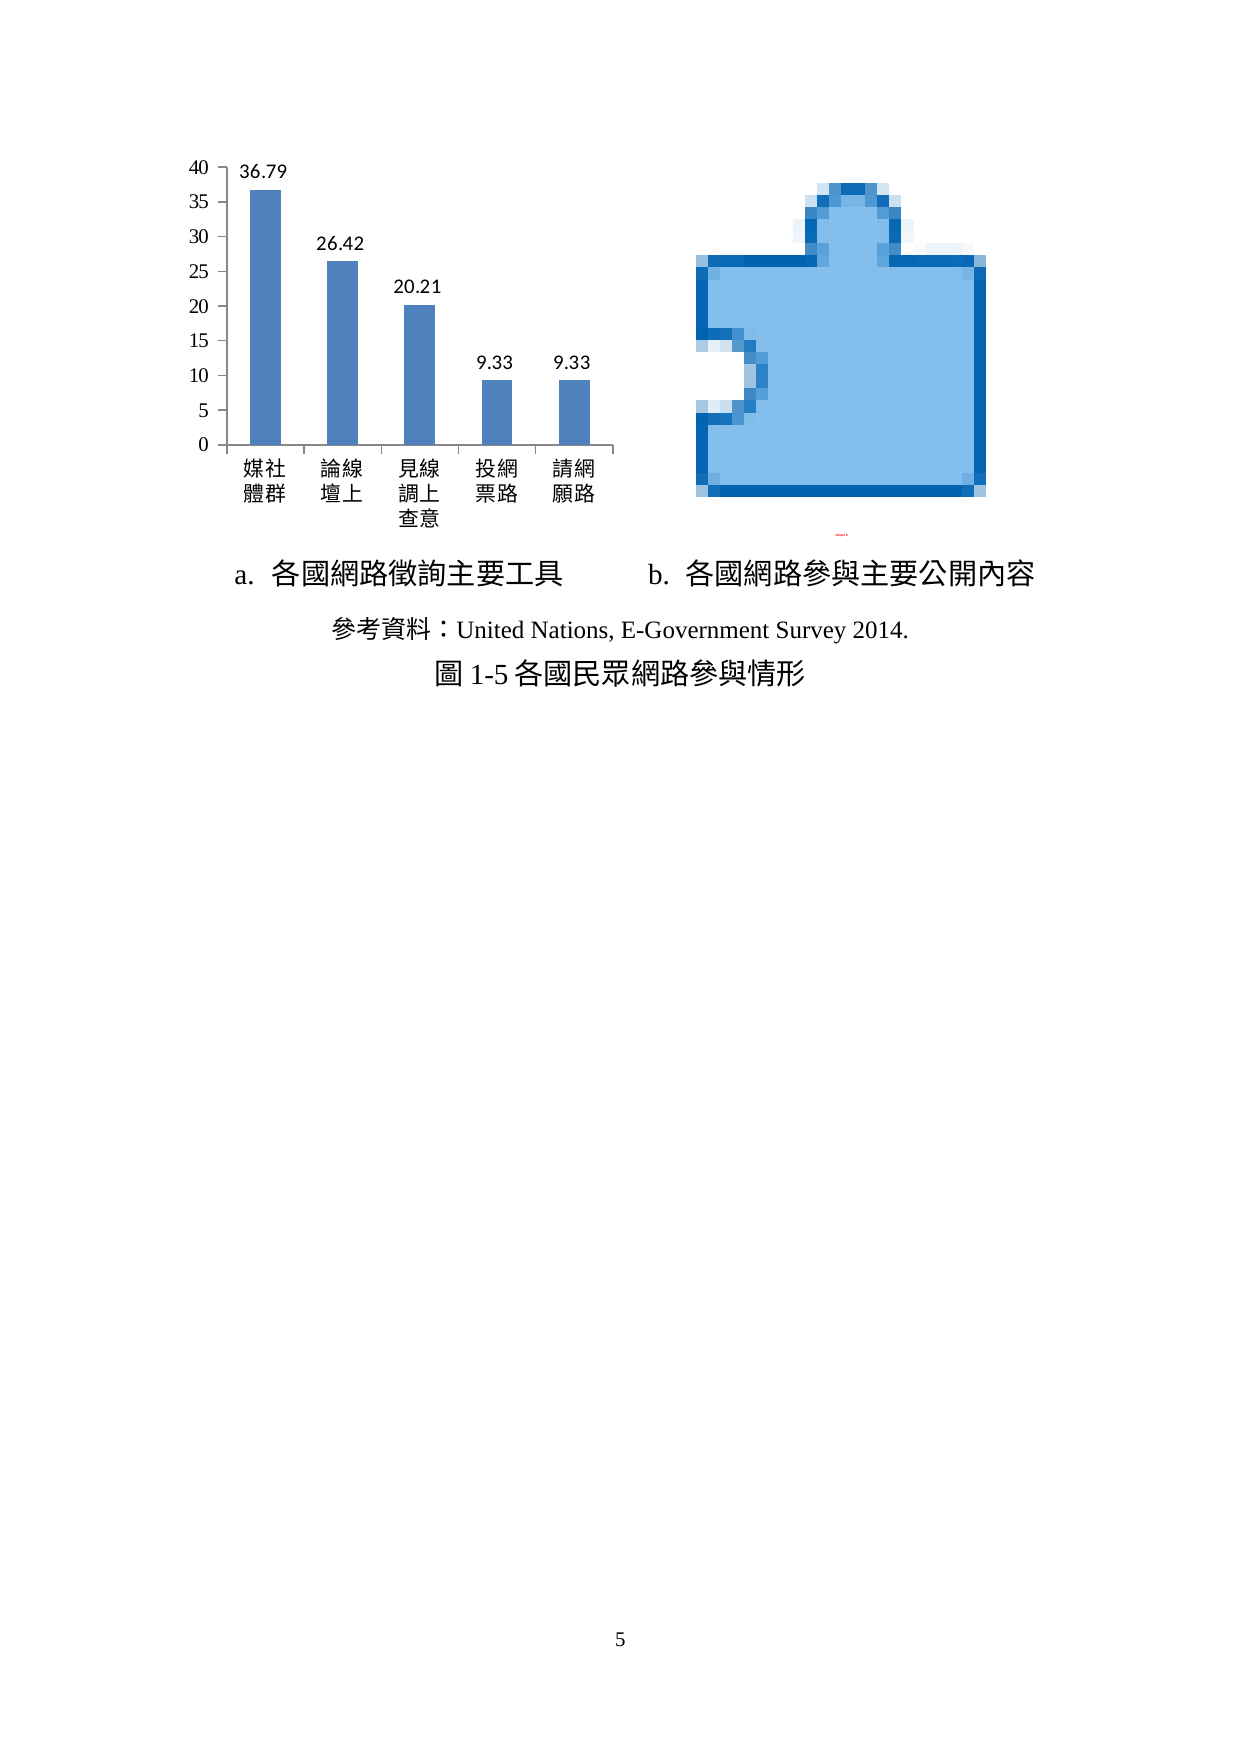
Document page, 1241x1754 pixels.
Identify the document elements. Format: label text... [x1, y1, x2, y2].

table_cell 參考資料：United Nations, E-Government Survey 2014. [177, 602, 1063, 649]
table_cell 各國網路徵詢主要工具 [177, 543, 620, 602]
table_header [177, 148, 620, 542]
text 圖1-5各國民眾網路參與情形 [148, 649, 1092, 693]
table_header [793, 219, 805, 231]
table_cell [974, 255, 986, 267]
table_cell 各國網路參與主要公開內容 [620, 543, 1063, 602]
table_header [901, 219, 914, 231]
table_cell [696, 255, 708, 267]
table_header [708, 340, 720, 352]
table_header [620, 148, 1063, 542]
table_header [926, 243, 962, 255]
